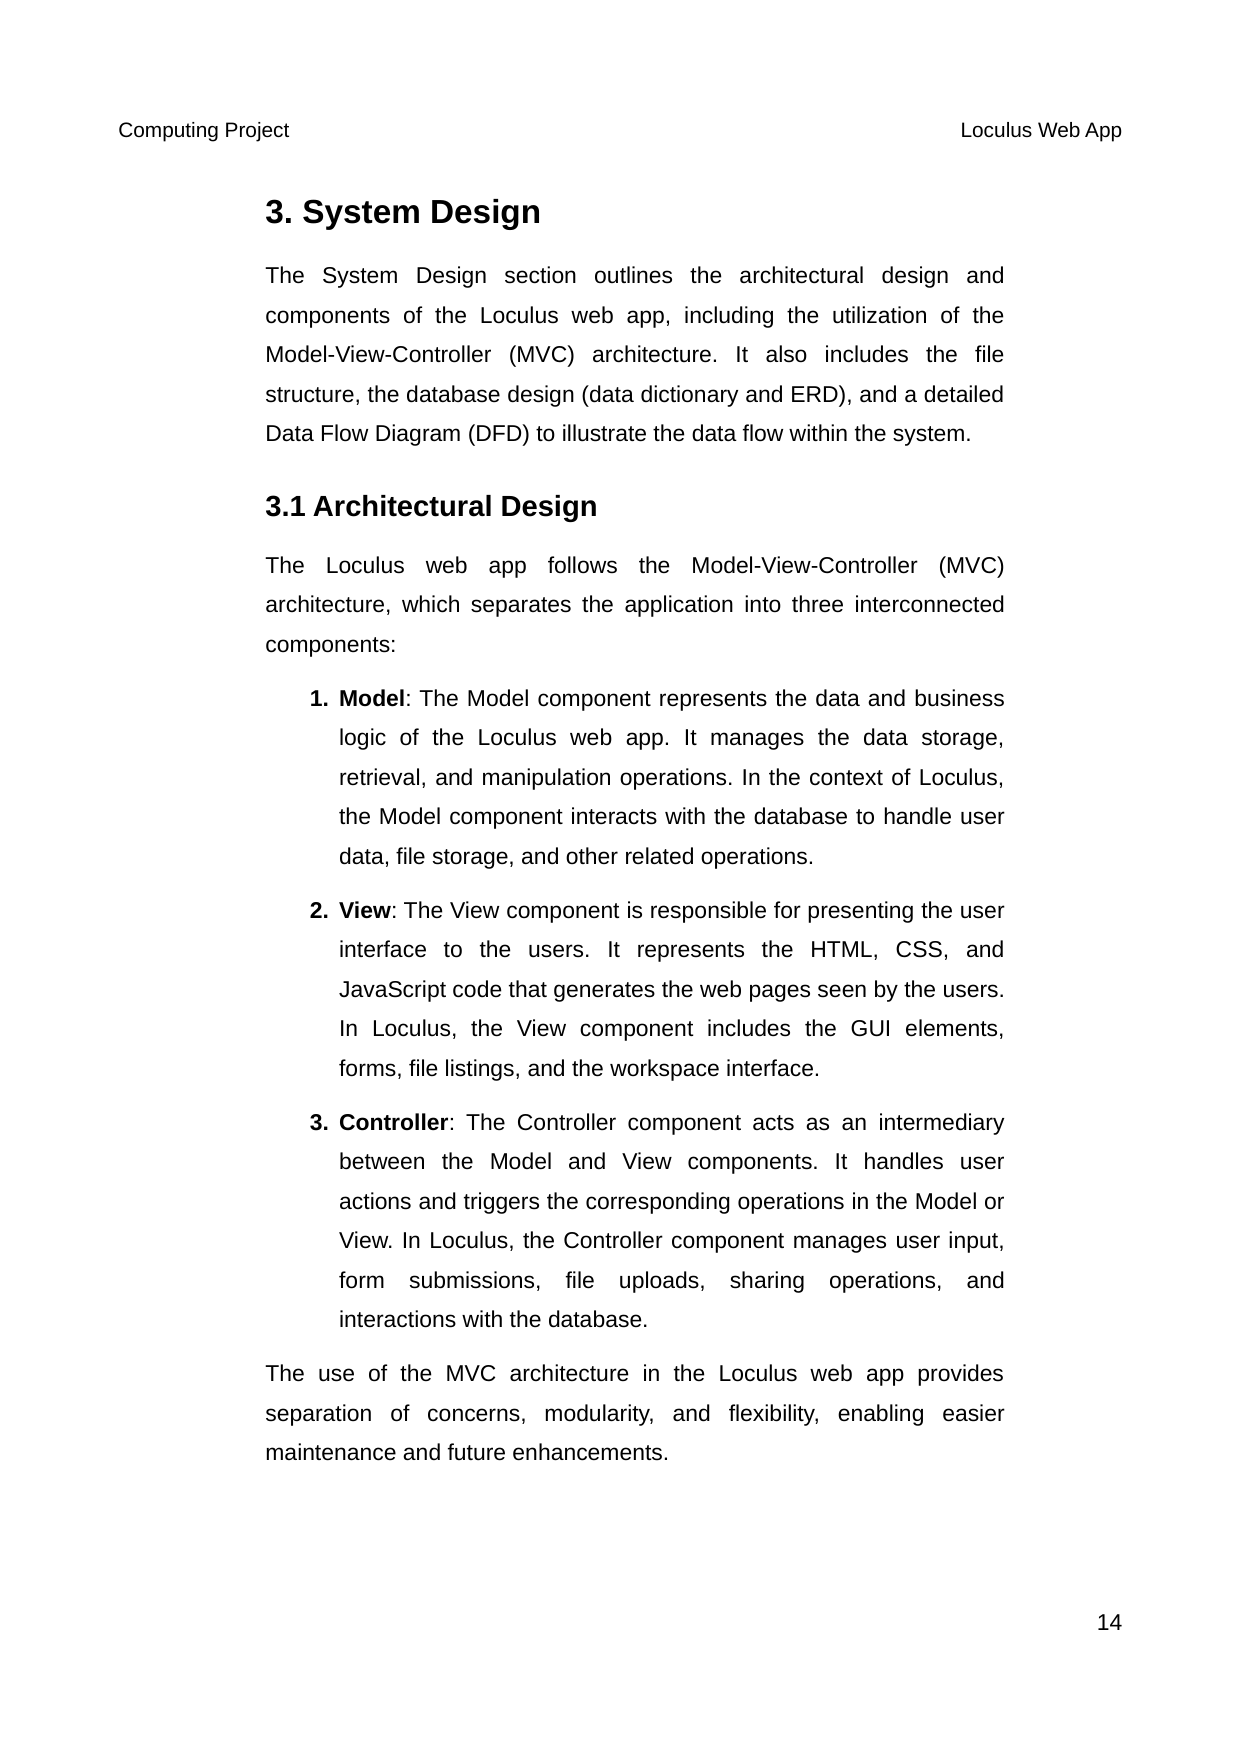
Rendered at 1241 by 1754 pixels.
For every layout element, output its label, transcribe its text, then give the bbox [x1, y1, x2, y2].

subtitle 3.1 Architectural Design [265, 489, 1005, 523]
text The Loculus web app follows the Model-View-Controller (MVC) architecture, which separates the application into three interconnected components: [265, 552, 1005, 657]
text The use of the MVC architecture in the Loculus web app provides separation of concerns, modularity, and flexibility, enabling easier maintenance and future enhancements. [265, 1360, 1005, 1466]
list Controller: The Controller component acts as an intermediary between the Model and View components. It handles user actions and triggers the corresponding operations in the Model or View. In Loculus, the Controller component manages user input, form submissions, file uploads, sharing operations, and interactions with the database. [309, 1109, 1005, 1333]
text The System Design section outlines the architectural design and components of the Loculus web app, including the utilization of the Model-View-Controller (MVC) architecture. It also includes the file structure, the database design (data dictionary and ERD), and a detailed Data Flow Diagram (DFD) to illustrate the data flow within the system. [265, 262, 1005, 447]
list Model: The Model component represents the data and business logic of the Loculus web app. It manages the data storage, retrieval, and manipulation operations. In the context of Loculus, the Model component interacts with the database to handle user data, file storage, and other related operations. [309, 685, 1005, 869]
list View: The View component is responsible for presenting the user interface to the users. It represents the HTML, CSS, and JavaScript code that generates the web pages seen by the users. In Loculus, the View component includes the GUI elements, forms, file listings, and the workspace interface. [309, 897, 1005, 1081]
subtitle 3. System Design [265, 192, 1005, 231]
